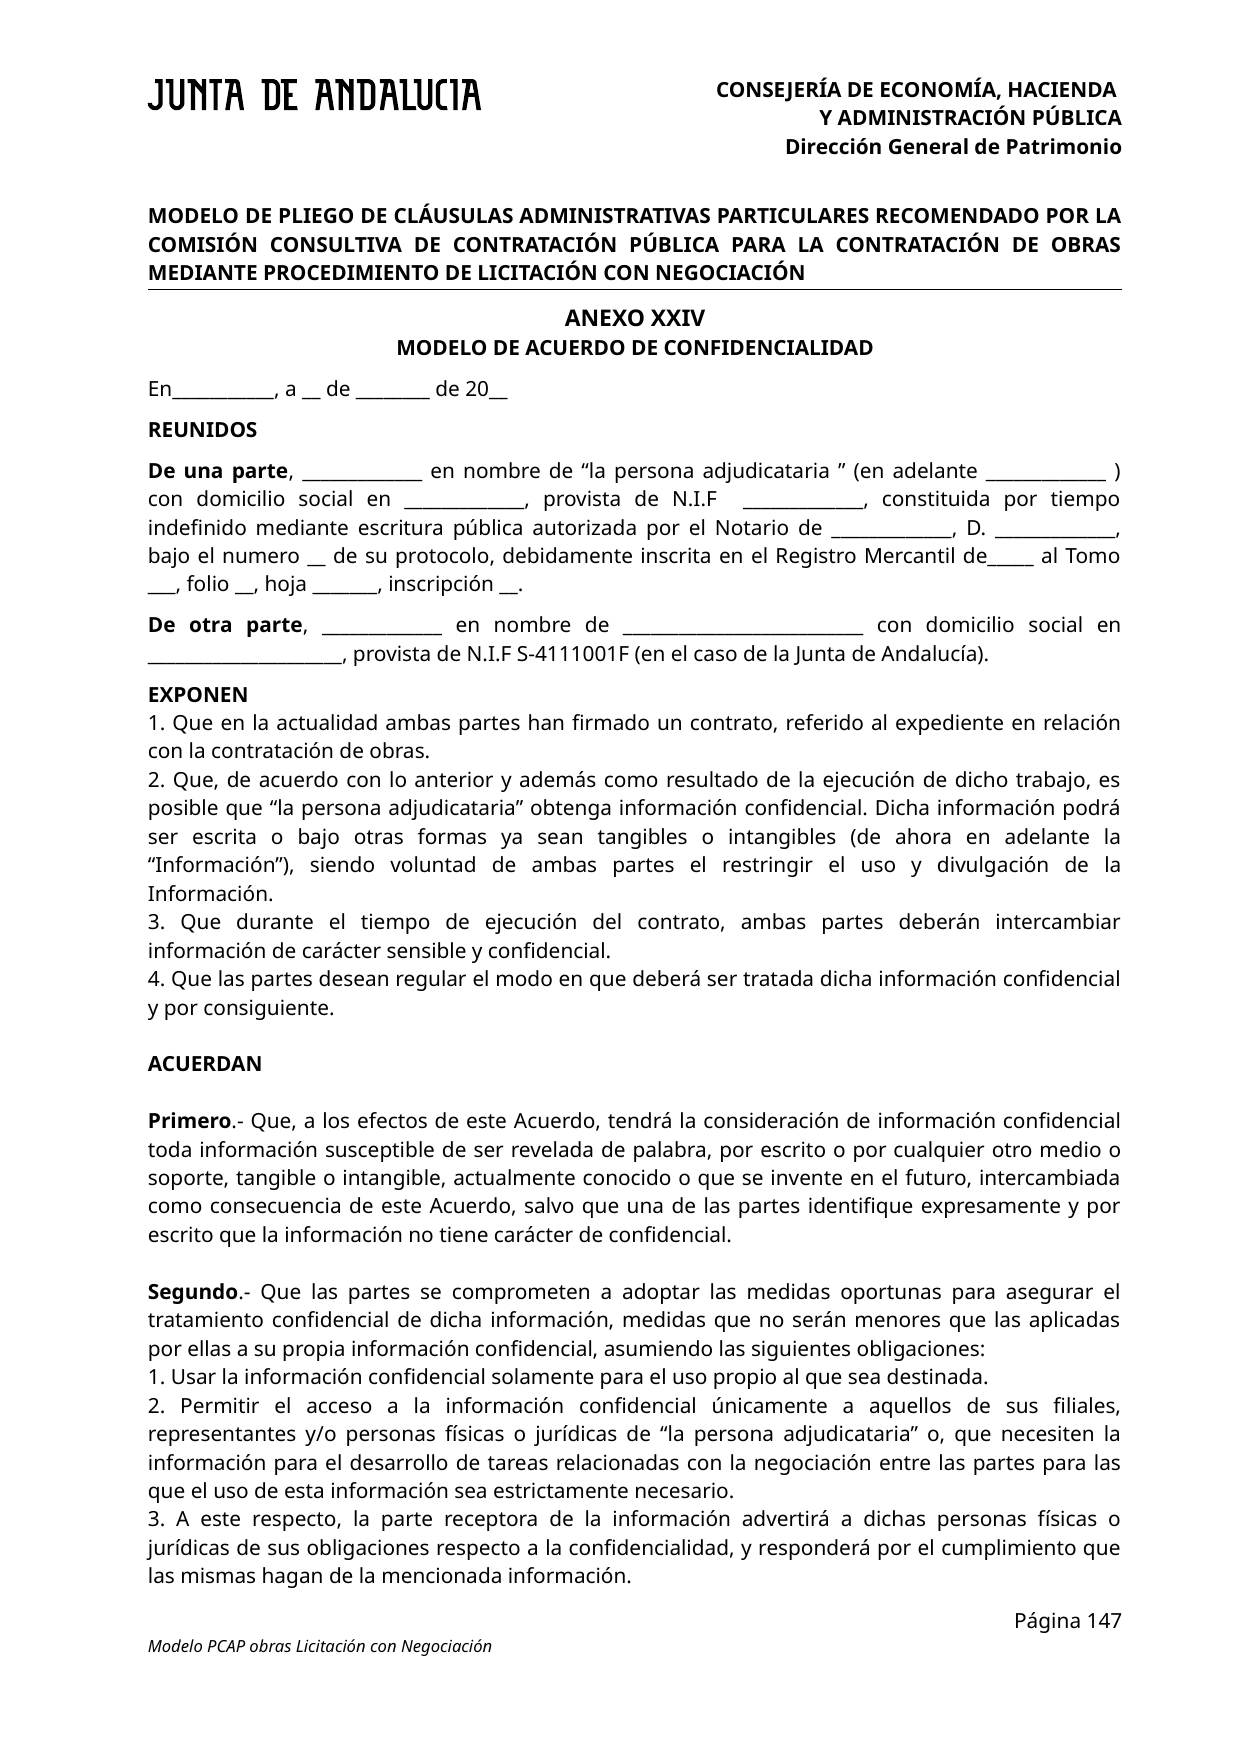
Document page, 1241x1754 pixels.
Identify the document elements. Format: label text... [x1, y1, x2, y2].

text 2. Que, de acuerdo con lo anterior y además como resultado de la ejecución de dicho trabajo, es posible que “la persona adjudicataria” obtenga información confidencial. Dicha información podrá ser escrita o bajo otras formas ya sean tangibles o intangibles (de ahora en adelante la “Información”), siendo voluntad de ambas partes el restringir el uso y divulgación de la Información. [148, 765, 1122, 907]
text 4. Que las partes desean regular el modo en que deberá ser tratada dicha información confidencial y por consiguiente. [148, 964, 1122, 1021]
text Primero.- Que, a los efectos de este Acuerdo, tendrá la consideración de información confidencial toda información susceptible de ser revelada de palabra, por escrito o por cualquier otro medio o soporte, tangible o intangible, actualmente conocido o que se invente en el futuro, intercambiada como consecuencia de este Acuerdo, salvo que una de las partes identifique expresamente y por escrito que la información no tiene carácter de confidencial. [148, 1106, 1122, 1248]
text ANEXO XXIV [148, 302, 1122, 333]
text 1. Que en la actualidad ambas partes han firmado un contrato, referido al expediente en relación con la contratación de obras. [148, 708, 1122, 765]
text Segundo.- Que las partes se comprometen a adoptar las medidas oportunas para asegurar el tratamiento confidencial de dicha información, medidas que no serán menores que las aplicadas por ellas a su propia información confidencial, asumiendo las siguientes obligaciones: [148, 1277, 1122, 1362]
text 2. Permitir el acceso a la información confidencial únicamente a aquellos de sus filiales, representantes y/o personas físicas o jurídicas de “la persona adjudicataria” o, que necesiten la información para el desarrollo de tareas relacionadas con la negociación entre las partes para las que el uso de esta información sea estrictamente necesario. [148, 1391, 1122, 1504]
text De una parte, _____________ en nombre de “la persona adjudicataria ” (en adelante _____________ ) con domicilio social en _____________, provista de N.I.F _____________, constituida por tiempo indefinido mediante escritura pública autorizada por el Notario de _____________, D. _____________, bajo el numero __ de su protocolo, debidamente inscrita en el Registro Mercantil de_____ al Tomo ___, folio __, hoja _______, inscripción __. [148, 456, 1122, 598]
text MODELO DE PLIEGO DE CLÁUSULAS ADMINISTRATIVAS PARTICULARES RECOMENDADO POR LA COMISIÓN CONSULTIVA DE CONTRATACIÓN PÚBLICA PARA LA CONTRATACIÓN DE OBRAS MEDIANTE PROCEDIMIENTO DE LICITACIÓN CON NEGOCIACIÓN [148, 201, 1122, 289]
text En___________, a __ de ________ de 20__ [148, 374, 1122, 402]
text EXPONEN [148, 680, 1039, 708]
text REUNIDOS [148, 415, 1122, 443]
text 3. A este respecto, la parte receptora de la información advertirá a dichas personas físicas o jurídicas de sus obligaciones respecto a la confidencialidad, y responderá por el cumplimiento que las mismas hagan de la mencionada información. [148, 1504, 1122, 1590]
text 3. Que durante el tiempo de ejecución del contrato, ambas partes deberán intercambiar información de carácter sensible y confidencial. [148, 907, 1122, 964]
text 1. Usar la información confidencial solamente para el uso propio al que sea destinada. [148, 1362, 1122, 1391]
text De otra parte, _____________ en nombre de __________________________ con domicilio social en _____________________, provista de N.I.F S-4111001F (en el caso de la Junta de Andalucía). [148, 610, 1122, 667]
text MODELO DE ACUERDO DE CONFIDENCIALIDAD [148, 333, 1122, 361]
text ACUERDAN [148, 1049, 1122, 1078]
